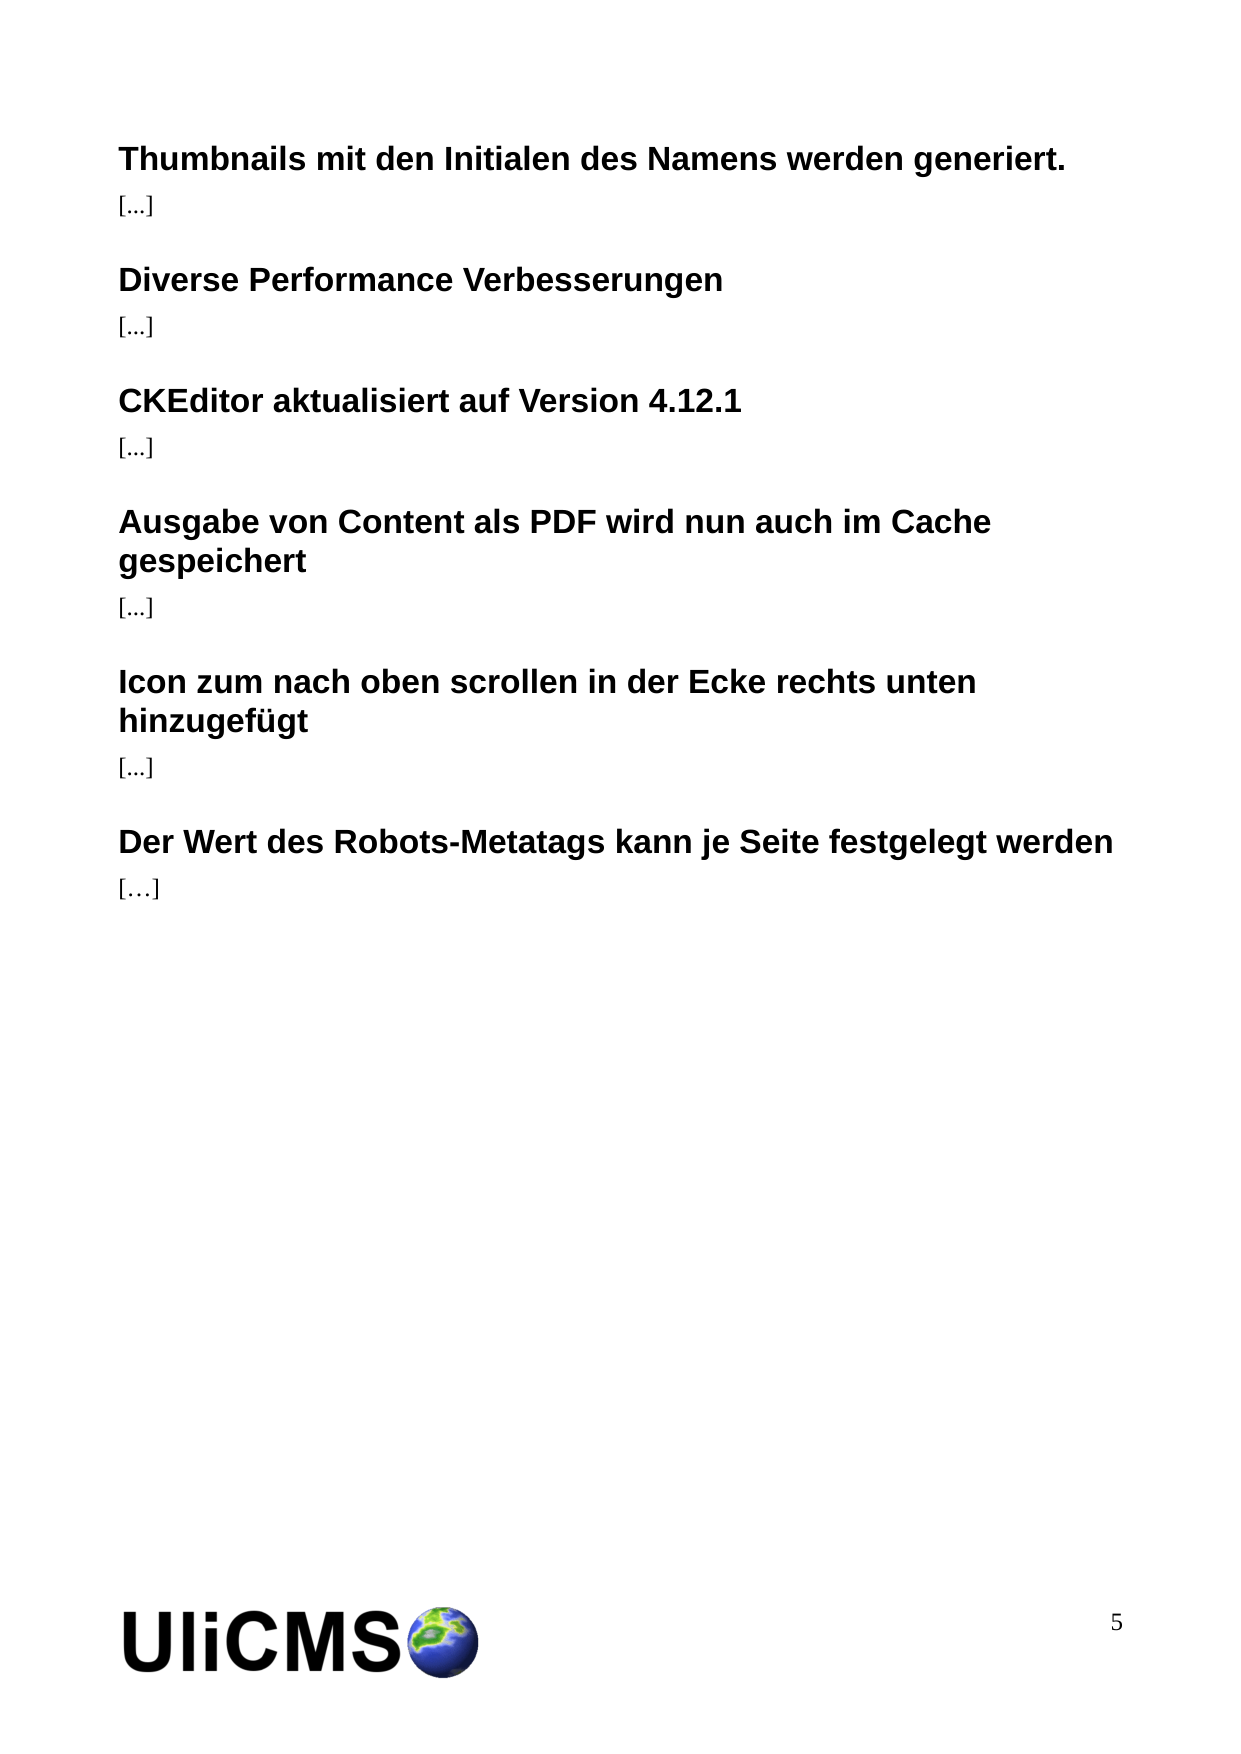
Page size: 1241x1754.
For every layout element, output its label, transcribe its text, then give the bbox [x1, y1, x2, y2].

picture [118, 1607, 479, 1681]
subtitle Der Wert des Robots-Metatags kann je Seite festgelegt werden [118, 821, 1123, 860]
text [...] [118, 311, 1123, 340]
text [...] [118, 190, 1123, 219]
text [...] [118, 432, 1123, 461]
subtitle Icon zum nach oben scrollen in der Ecke rechts unten hinzugefügt [118, 662, 1123, 739]
subtitle Diverse Performance Verbesserungen [118, 260, 1123, 299]
text […] [118, 873, 1123, 901]
subtitle Ausgabe von Content als PDF wird nun auch im Cache gespeichert [118, 502, 1123, 579]
subtitle CKEditor aktualisiert auf Version 4.12.1 [118, 381, 1123, 420]
subtitle Thumbnails mit den Initialen des Namens werden generiert. [118, 139, 1123, 178]
text [...] [118, 752, 1123, 780]
text [...] [118, 592, 1123, 621]
